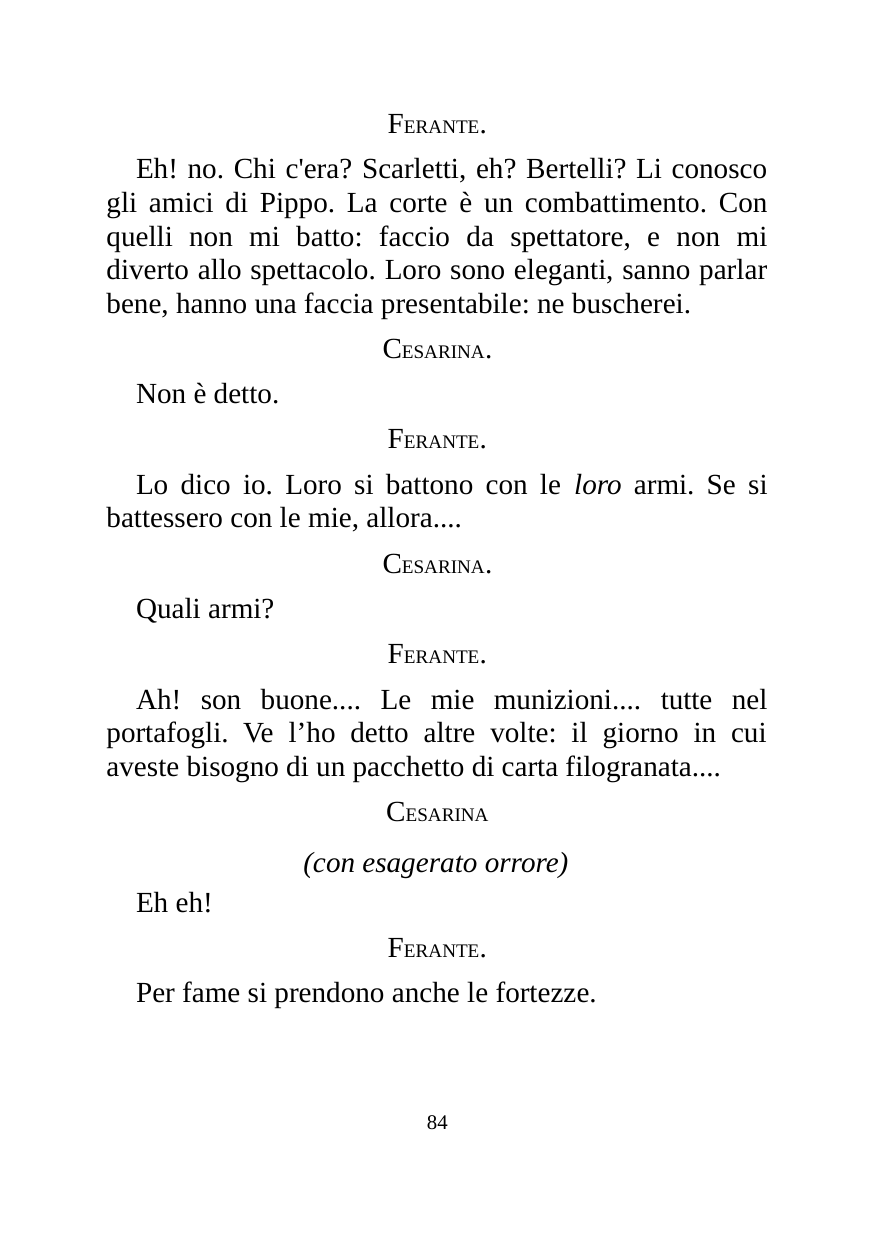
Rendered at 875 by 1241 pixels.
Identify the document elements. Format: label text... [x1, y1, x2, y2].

text Per fame si prendono anche le fortezze. [106, 976, 768, 1009]
text Non è detto. [106, 376, 768, 410]
text Cesarina [106, 794, 768, 828]
text Lo dico io. Loro si battono con le loro armi. Se si battessero con le mie, allora.... [106, 467, 768, 534]
text Ferante. [106, 422, 768, 455]
text (con esagerato orrore) [106, 845, 768, 879]
text Quali armi? [106, 591, 768, 625]
text Ferante. [106, 636, 768, 670]
text Cesarina. [106, 546, 768, 579]
text Eh! no. Chi c'era? Scarletti, eh? Bertelli? Li conosco gli amici di Pippo. La corte è un combattimento. Con quelli non mi batto: faccio da spettatore, e non mi diverto allo spettacolo. Loro sono eleganti, sanno parlar bene, hanno una faccia presentabile: ne buscherei. [106, 152, 768, 319]
text Cesarina. [106, 331, 768, 364]
text Ferante. [106, 106, 768, 140]
text Ferante. [106, 930, 768, 964]
text Ah! son buone.... Le mie munizioni.... tutte nel portafogli. Ve l’ho detto altre volte: il giorno in cui aveste bisogno di un pacchetto di carta filogranata.... [106, 682, 768, 782]
text Eh eh! [106, 885, 768, 918]
